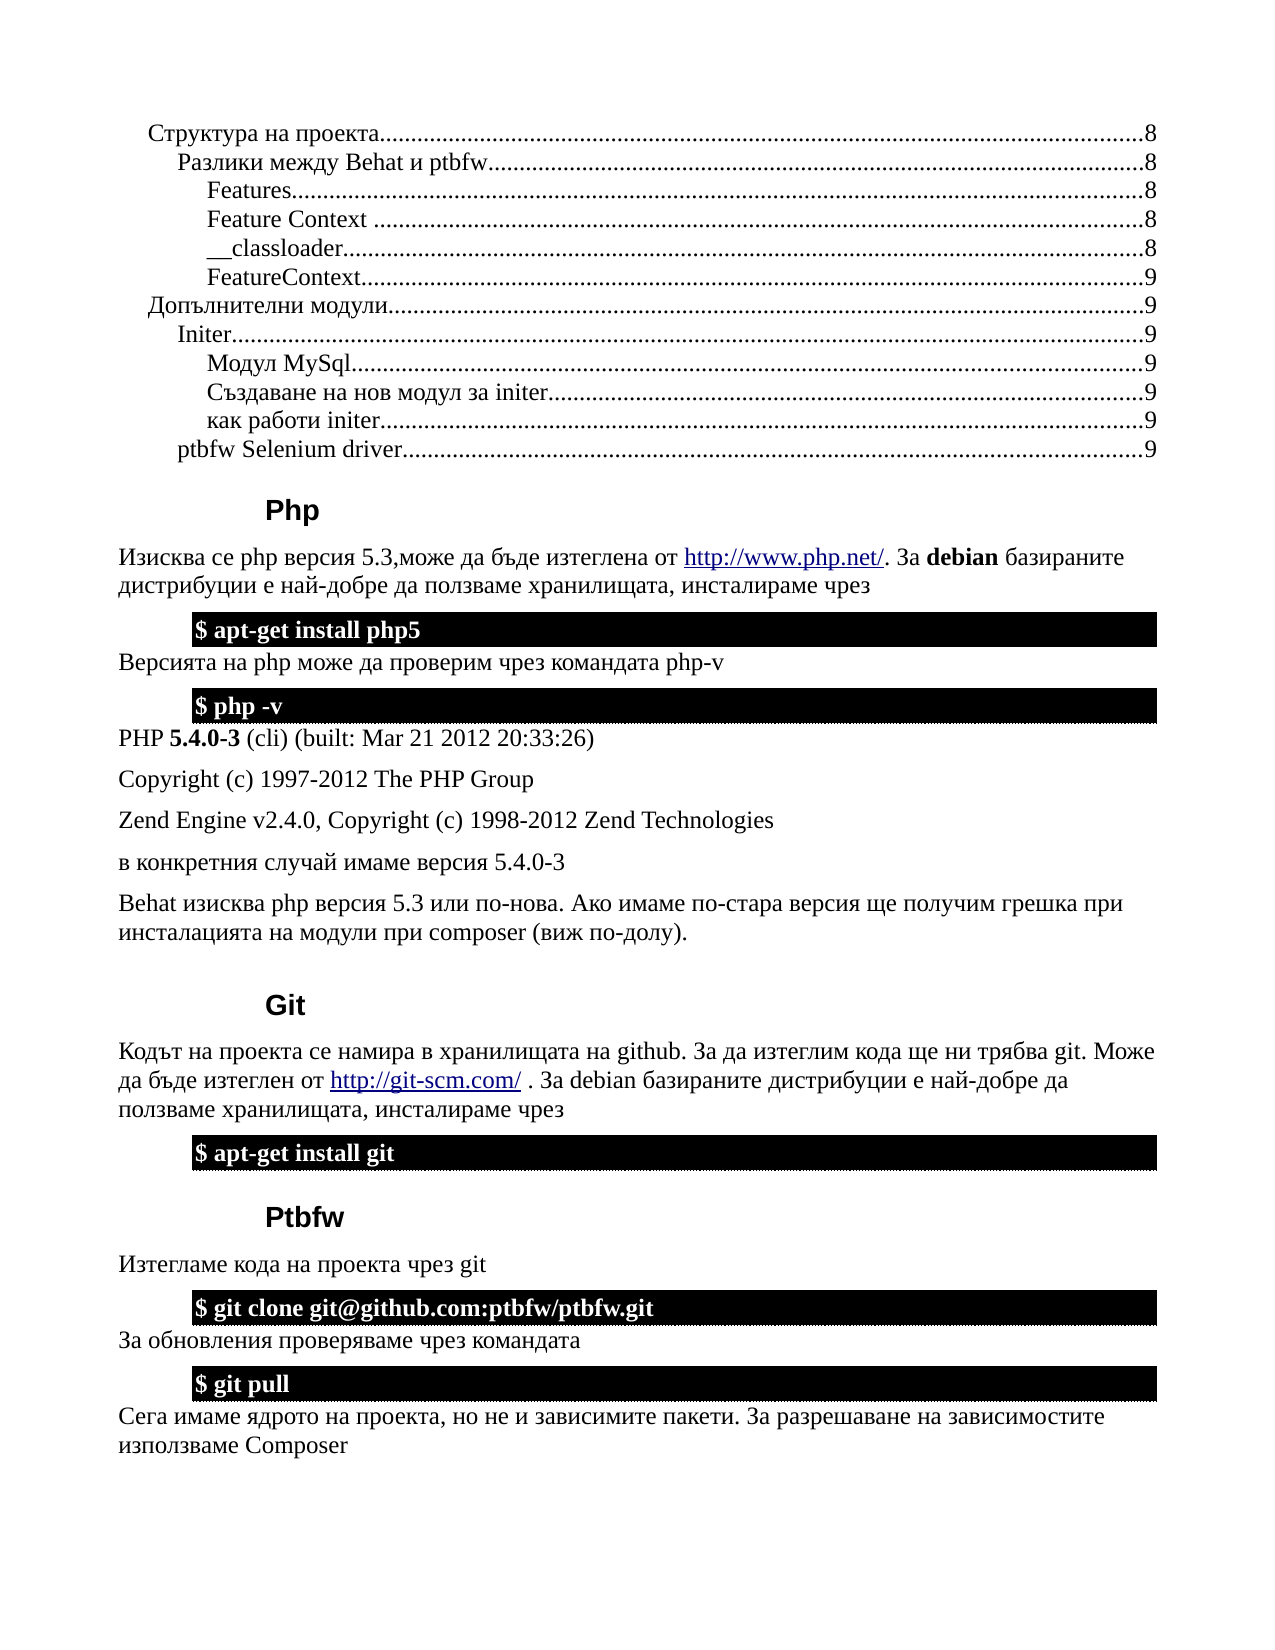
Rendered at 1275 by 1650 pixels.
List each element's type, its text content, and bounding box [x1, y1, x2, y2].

text Copyright (c) 1997-2012 The PHP Group [118, 764, 1157, 793]
text PHP 5.4.0-3 (cli) (built: Mar 21 2012 20:33:26) [118, 723, 1157, 752]
text $ apt-get install git [192, 1135, 1157, 1170]
text $ php -v [192, 688, 1157, 723]
subtitle Git [265, 988, 1157, 1021]
text Разлики между Behat и ptbfw 8 [177, 147, 1157, 176]
subtitle Php [265, 493, 1157, 527]
text Допълнителни модули 9 [148, 291, 1157, 319]
text Изисква се php версия 5.3,може да бъде изтеглена от http://www.php.net/. За debian базираните дистрибуции е най-добре да ползваме хранилищата, инсталираме чрез [118, 542, 1157, 599]
text как работи initer 9 [207, 406, 1157, 434]
text Feature Context 8 [207, 204, 1157, 233]
text Създаване на нов модул за initer 9 [207, 377, 1157, 406]
text Features 8 [207, 176, 1157, 204]
text Структура на проекта 8 [148, 118, 1157, 147]
text Версията на php може да проверим чрез командата php-v [118, 647, 1157, 675]
subtitle Ptbfw [265, 1200, 1157, 1234]
text $ git clone git@github.com:ptbfw/ptbfw.git [192, 1290, 1157, 1325]
text Zend Engine v2.4.0, Copyright (c) 1998-2012 Zend Technologies [118, 805, 1157, 834]
text $ git pull [192, 1366, 1157, 1401]
text За обновления проверяваме чрез командата [118, 1325, 1157, 1354]
text Изтегламе кода на проекта чрез git [118, 1249, 1157, 1277]
text Модул MySql 9 [207, 348, 1157, 377]
text Сега имаме ядрото на проекта, но не и зависимите пакети. За разрешаване на зависимостите използваме Composer [118, 1401, 1157, 1459]
text FeatureContext 9 [207, 262, 1157, 291]
text $ apt-get install php5 [192, 612, 1157, 647]
text Behat изисква php версия 5.3 или по-нова. Ако имаме по-стара версия ще получим грешка при инсталацията на модули при composer (виж по-долу). [118, 888, 1157, 945]
text ptbfw Selenium driver 9 [177, 434, 1157, 463]
text Initer 9 [177, 319, 1157, 348]
text Кодът на проекта се намира в хранилищата на github. За да изтеглим кода ще ни трябва git. Може да бъде изтеглен от http://git-scm.com/ . За debian базираните дистрибуции е най-добре да ползваме хранилищата, инсталираме чрез [118, 1036, 1157, 1123]
text в конкретния случай имаме версия 5.4.0-3 [118, 847, 1157, 875]
text __classloader 8 [207, 233, 1157, 262]
